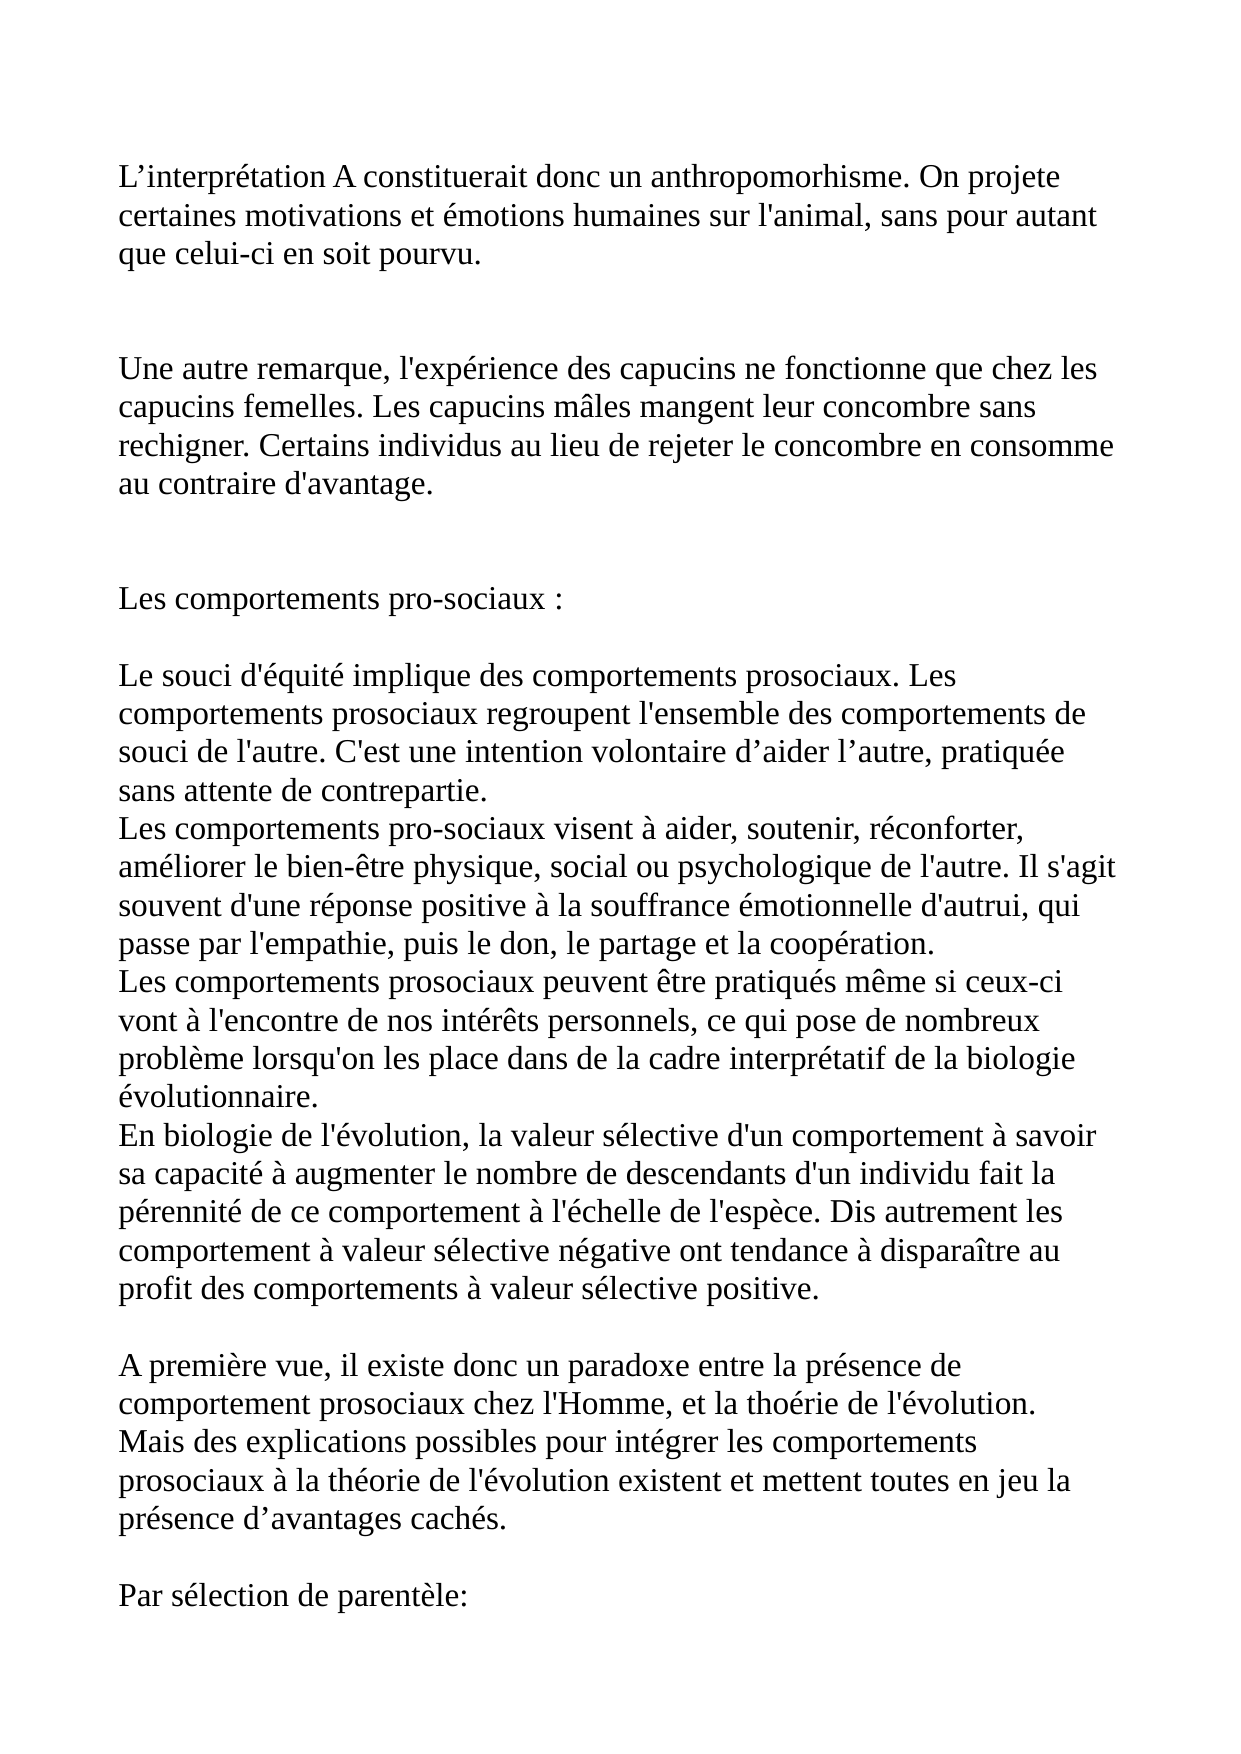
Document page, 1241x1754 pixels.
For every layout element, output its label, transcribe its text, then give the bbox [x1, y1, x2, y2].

text Une autre remarque, l'expérience des capucins ne fonctionne que chez les capucins femelles. Les capucins mâles mangent leur concombre sans rechigner. Certains individus au lieu de rejeter le concombre en consomme au contraire d'avantage. [118, 348, 1122, 501]
text Les comportements pro-sociaux visent à aider, soutenir, réconforter, améliorer le bien-être physique, social ou psychologique de l'autre. Il s'agit souvent d'une réponse positive à la souffrance émotionnelle d'autrui, qui passe par l'empathie, puis le don, le partage et la coopération. [118, 808, 1122, 961]
text Mais des explications possibles pour intégrer les comportements prosociaux à la théorie de l'évolution existent et mettent toutes en jeu la présence d’avantages cachés. [118, 1421, 1122, 1536]
text Les comportements pro-sociaux : [118, 578, 1122, 616]
text Par sélection de parentèle: [118, 1575, 1122, 1613]
text A première vue, il existe donc un paradoxe entre la présence de comportement prosociaux chez l'Homme, et la thoérie de l'évolution. [118, 1345, 1122, 1421]
text Les comportements prosociaux peuvent être pratiqués même si ceux-ci vont à l'encontre de nos intérêts personnels, ce qui pose de nombreux problème lorsqu'on les place dans de la cadre interprétatif de la biologie évolutionnaire. [118, 961, 1122, 1115]
text Le souci d'équité implique des comportements prosociaux. Les comportements prosociaux regroupent l'ensemble des comportements de souci de l'autre. C'est une intention volontaire d’aider l’autre, pratiquée sans attente de contrepartie. [118, 655, 1122, 808]
text En biologie de l'évolution, la valeur sélective d'un comportement à savoir sa capacité à augmenter le nombre de descendants d'un individu fait la pérennité de ce comportement à l'échelle de l'espèce. Dis autrement les comportement à valeur sélective négative ont tendance à disparaître au profit des comportements à valeur sélective positive. [118, 1115, 1122, 1306]
text L’interprétation A constituerait donc un anthropomorhisme. On projete certaines motivations et émotions humaines sur l'animal, sans pour autant que celui-ci en soit pourvu. [118, 156, 1122, 271]
